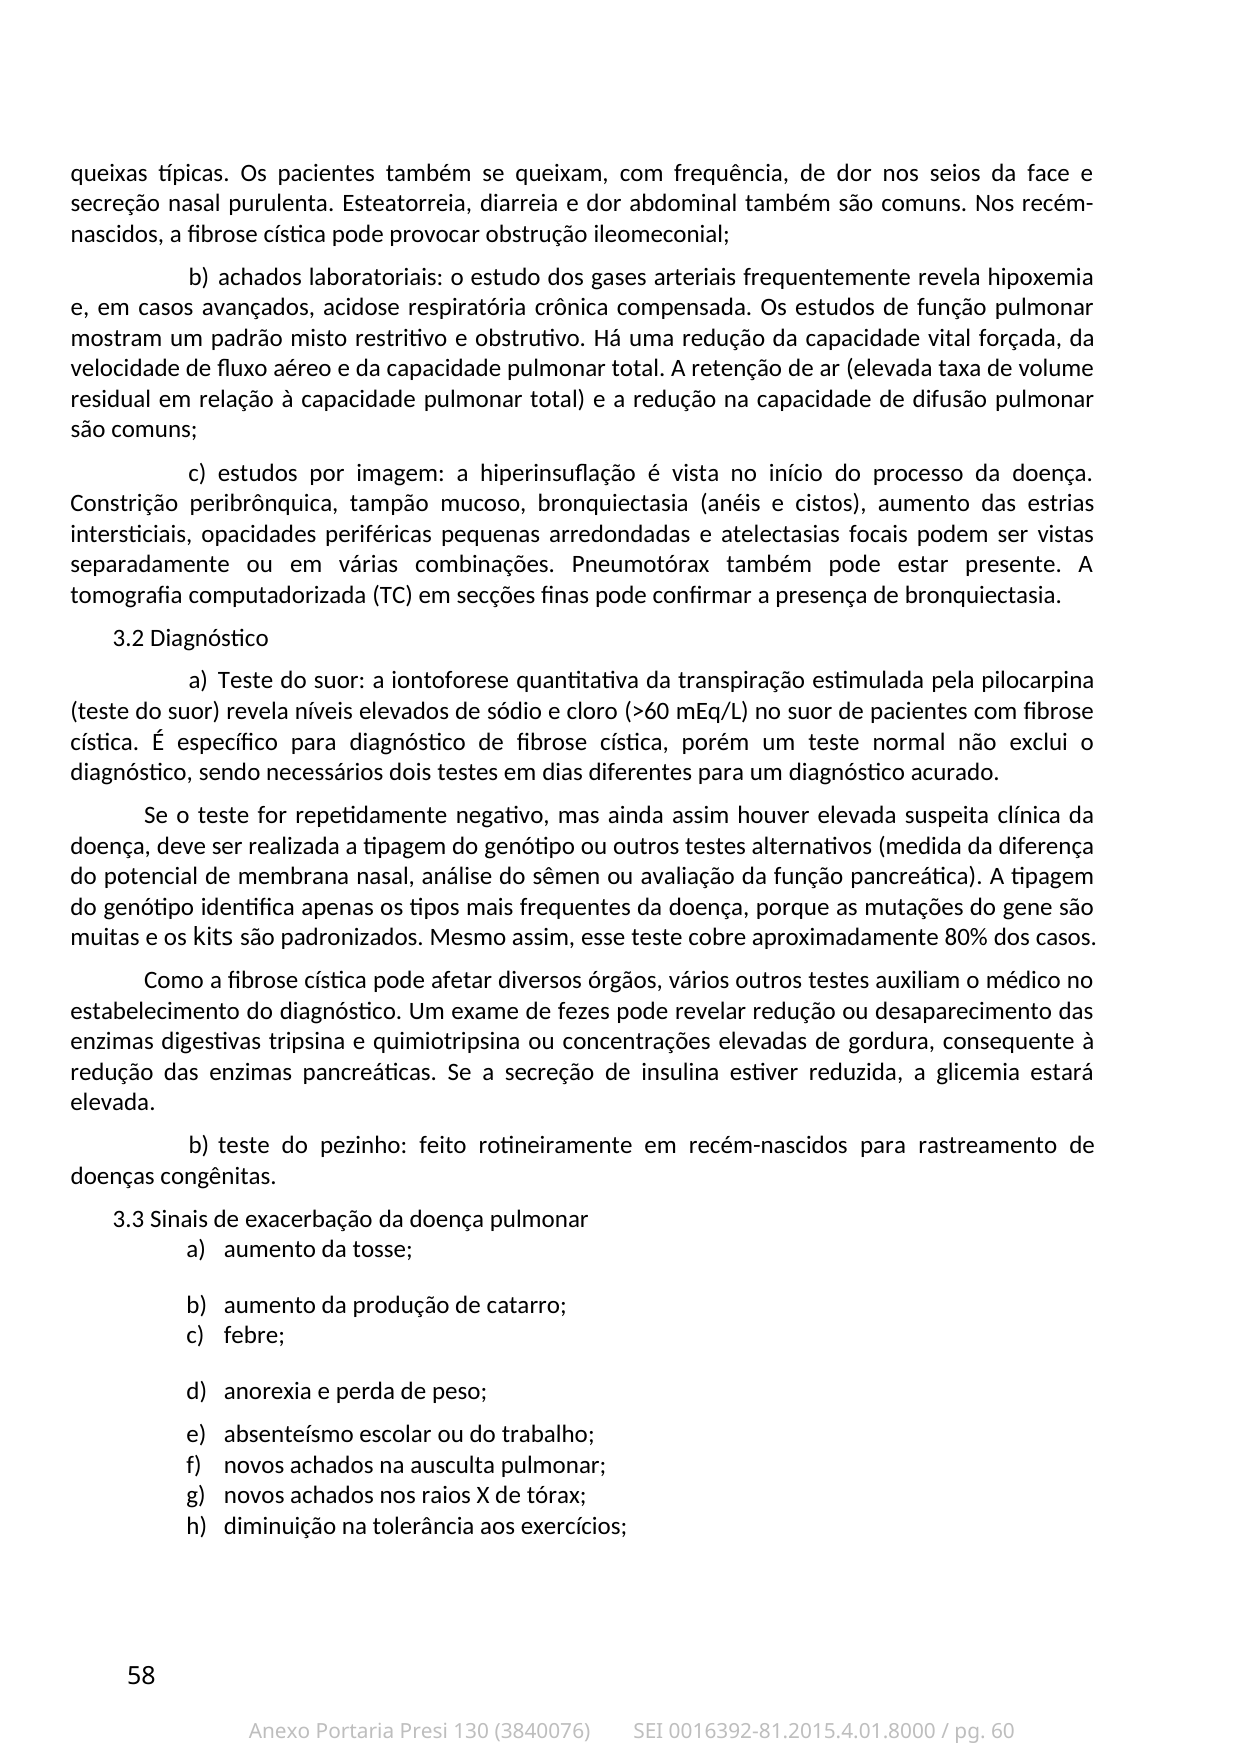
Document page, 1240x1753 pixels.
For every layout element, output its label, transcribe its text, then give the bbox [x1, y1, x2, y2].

text b) achados laboratoriais: o estudo dos gases arteriais frequentemente revela hipoxemia [188, 261, 1231, 291]
text cística. É específico para diagnóstico de fibrose cística, porém um teste normal não exclui o [70, 726, 1231, 756]
text b) teste do pezinho: feito rotineiramente em recém-nascidos para rastreamento de [188, 1129, 1231, 1160]
text Constrição peribrônquica, tampão mucoso, bronquiectasia (anéis e cistos), aumento das estrias [70, 487, 1231, 518]
text Anexo Portaria Presi 130 (3840076) [248, 1720, 613, 1743]
text intersticiais, opacidades periféricas pequenas arredondadas e atelectasias focais podem ser vistas [70, 518, 1231, 548]
text Se o teste for repetidamente negativo, mas ainda assim houver elevada suspeita clínica da [144, 799, 1231, 830]
text g) novos achados nos raios X de tórax; [186, 1479, 676, 1510]
text e) absenteísmo escolar ou do trabalho; [186, 1418, 676, 1449]
text 3.2 Diagnóstico [112, 622, 289, 652]
text (teste do suor) revela níveis elevados de sódio e cloro (>60 mEq/L) no suor de pacientes com fibrose [70, 695, 1231, 726]
text b) aumento da produção de catarro; [186, 1289, 606, 1319]
text h) diminuição na tolerância aos exercícios; [186, 1510, 676, 1540]
text são comuns; [70, 413, 1231, 444]
text queixas típicas. Os pacientes também se queixam, com frequência, de dor nos seios da face e [70, 157, 1231, 187]
text tomografia computadorizada (TC) em secções finas pode confirmar a presença de bronquiectasia. [70, 579, 1231, 609]
text mostram um padrão misto restritivo e obstrutivo. Há uma redução da capacidade vital forçada, da [70, 322, 1231, 352]
text 58 [127, 1660, 173, 1691]
text muitas e os kits são padronizados. Mesmo assim, esse teste cobre aproximadamente 80% dos casos. [70, 921, 1231, 952]
text c) estudos por imagem: a hiperinsuflação é vista no início do processo da doença. [188, 457, 1231, 487]
text doença, deve ser realizada a tipagem do genótipo ou outros testes alternativos (medida da diferença [70, 830, 1231, 860]
text d) anorexia e perda de peso; [186, 1375, 514, 1405]
text velocidade de fluxo aéreo e da capacidade pulmonar total. A retenção de ar (elevada taxa de volume [70, 352, 1231, 383]
text residual em relação à capacidade pulmonar total) e a redução na capacidade de difusão pulmonar [70, 383, 1231, 413]
text a) aumento da tosse; [186, 1233, 642, 1264]
text elevada. [70, 1086, 1231, 1117]
text secreção nasal purulenta. Esteatorreia, diarreia e dor abdominal também são comuns. Nos recém- [70, 187, 1231, 218]
text doenças congênitas. [70, 1160, 1231, 1190]
text c) febre; [186, 1319, 606, 1350]
text Como a fibrose cística pode afetar diversos órgãos, vários outros testes auxiliam o médico no [144, 964, 1231, 995]
text diagnóstico, sendo necessários dois testes em dias diferentes para um diagnóstico acurado. [70, 756, 1231, 787]
text redução das enzimas pancreáticas. Se a secreção de insulina estiver reduzida, a glicemia estará [70, 1056, 1231, 1086]
text a) Teste do suor: a iontoforese quantitativa da transpiração estimulada pela pilocarpina [188, 664, 1231, 695]
text f) novos achados na ausculta pulmonar; [186, 1449, 676, 1479]
text do genótipo identifica apenas os tipos mais frequentes da doença, porque as mutações do gene são [70, 891, 1231, 921]
text e, em casos avançados, acidose respiratória crônica compensada. Os estudos de função pulmonar [70, 291, 1231, 322]
text nascidos, a fibrose cística pode provocar obstrução ileomeconial; [70, 218, 1231, 248]
text estabelecimento do diagnóstico. Um exame de fezes pode revelar redução ou desaparecimento das [70, 995, 1231, 1025]
text SEI 0016392-81.2015.4.01.8000 / pg. 60 [633, 1720, 1048, 1743]
text separadamente ou em várias combinações. Pneumotórax também pode estar presente. A [70, 548, 1231, 579]
text enzimas digestivas tripsina e quimiotripsina ou concentrações elevadas de gordura, consequente à [70, 1025, 1231, 1056]
text 3.3 Sinais de exacerbação da doença pulmonar [112, 1203, 642, 1233]
text do potencial de membrana nasal, análise do sêmen ou avaliação da função pancreática). A tipagem [70, 860, 1231, 891]
